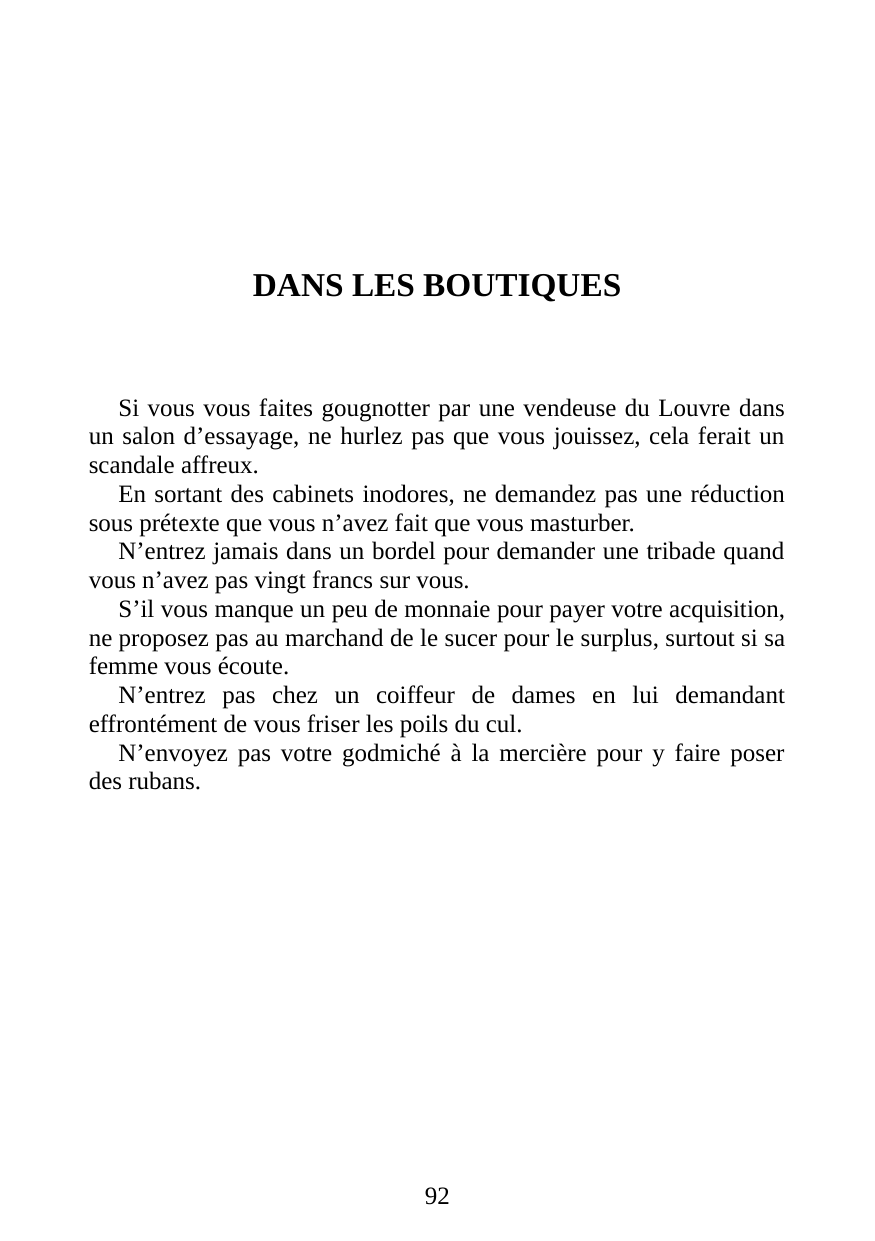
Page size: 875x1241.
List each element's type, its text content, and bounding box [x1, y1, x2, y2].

text En sortant des cabinets inodores, ne demandez pas une réduction sous prétexte que vous n’avez fait que vous masturber. [88, 479, 786, 536]
text N’entrez jamais dans un bordel pour demander une tribade quand vous n’avez pas vingt francs sur vous. [88, 536, 786, 594]
text N’envoyez pas votre godmiché à la mercière pour y faire poser des rubans. [88, 738, 786, 795]
subtitle DANS LES BOUTIQUES [88, 266, 786, 304]
text N’entrez pas chez un coiffeur de dames en lui demandant effrontément de vous friser les poils du cul. [88, 680, 786, 738]
text Si vous vous faites gougnotter par une vendeuse du Louvre dans un salon d’essayage, ne hurlez pas que vous jouissez, cela ferait un scandale affreux. [88, 393, 786, 479]
text S’il vous manque un peu de monnaie pour payer votre acquisition, ne proposez pas au marchand de le sucer pour le surplus, surtout si sa femme vous écoute. [88, 594, 786, 680]
